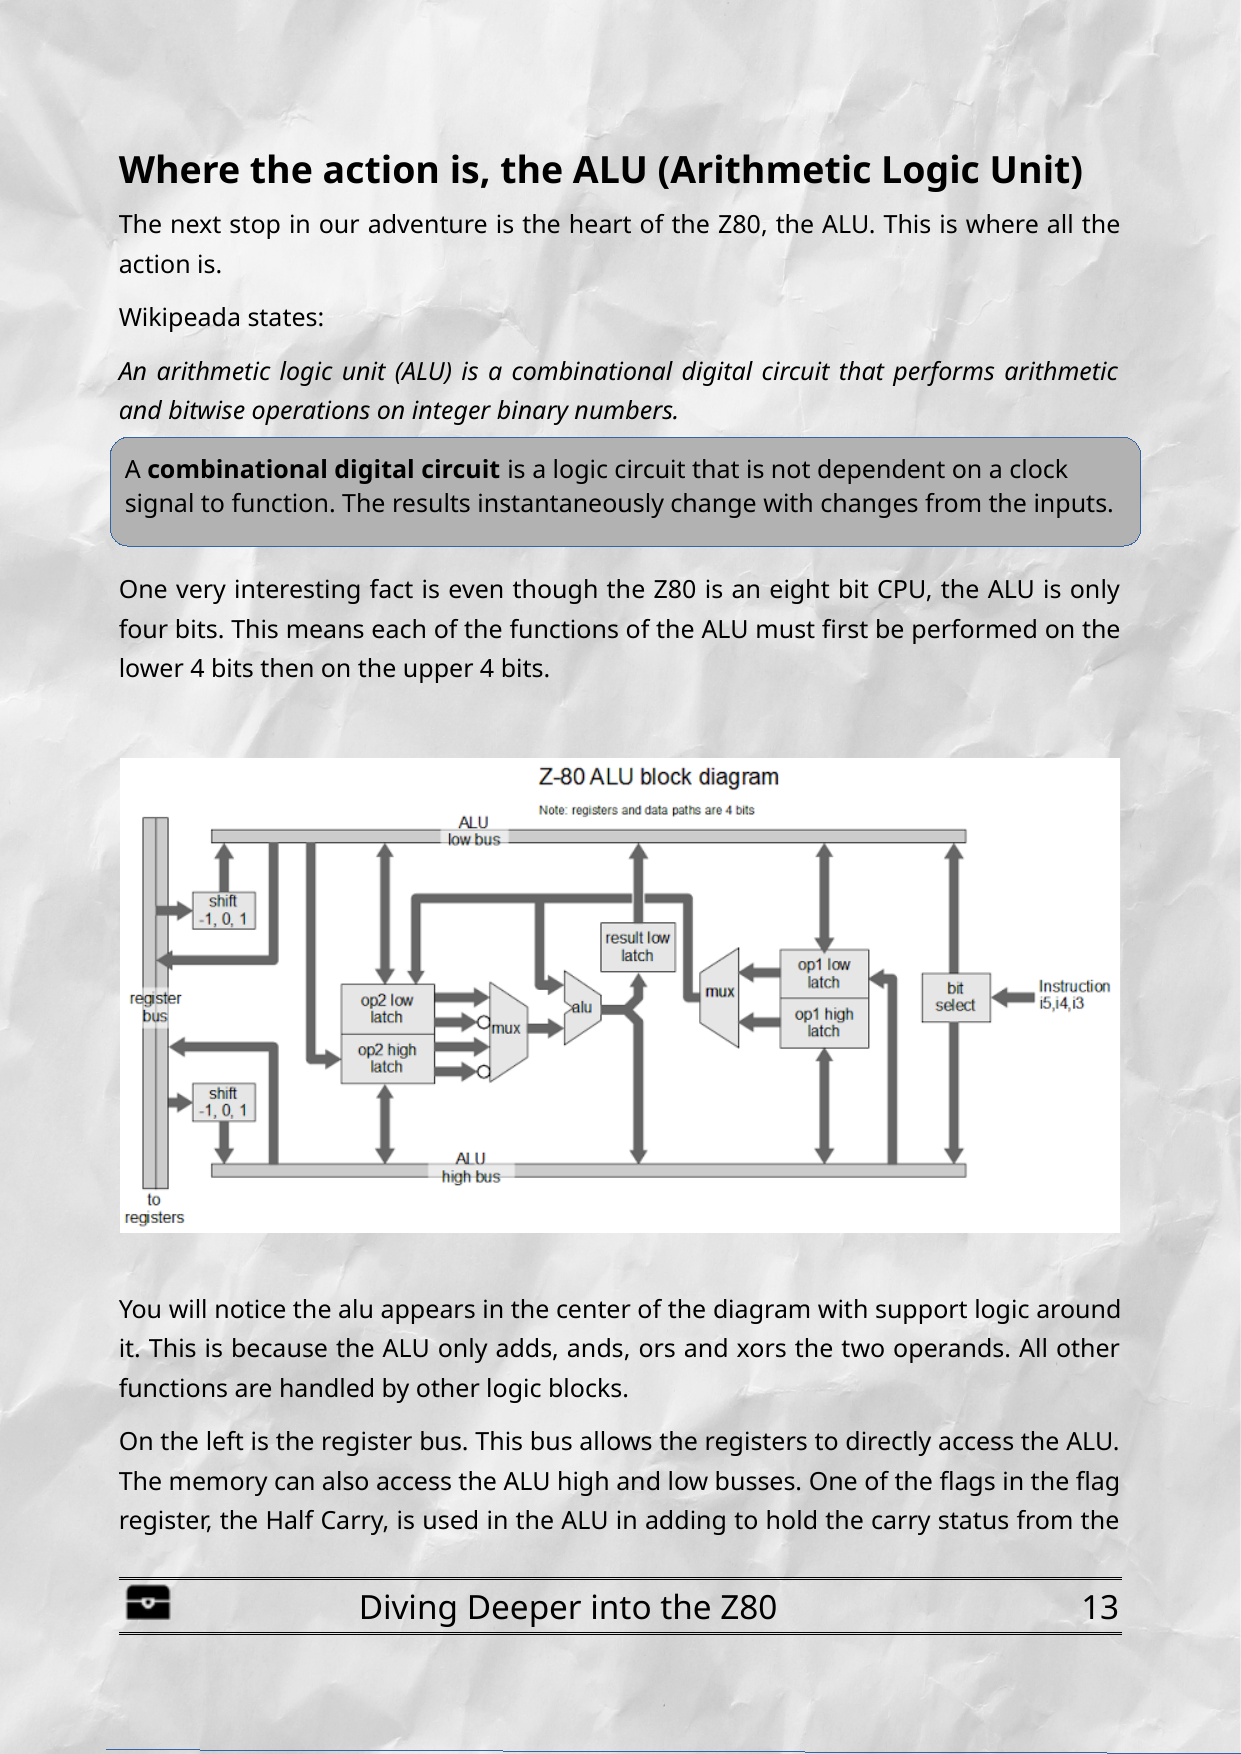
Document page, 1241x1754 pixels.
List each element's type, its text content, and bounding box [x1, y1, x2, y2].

text The next stop in our adventure is the heart of the Z80, the ALU. This is where all the action is. [118, 207, 1122, 280]
text An arithmetic logic unit (ALU) is a combinational digital circuit that performs arithmetic and bitwise operations on integer binary numbers. [118, 354, 1122, 427]
subtitle Where the action is, the ALU (Arithmetic Logic Unit) [118, 143, 1122, 194]
text You will notice the alu appears in the center of the diagram with support logic around it. This is because the ALU only adds, ands, ors and xors the two operands. All other functions are handled by other logic blocks. [118, 1292, 1122, 1404]
text One very interesting fact is even though the Z80 is an eight bit CPU, the ALU is only four bits. This means each of the functions of the ALU must first be performed on the lower 4 bits then on the upper 4 bits. [118, 572, 1122, 684]
text A combinational digital circuit is a logic circuit that is not dependent on a clock signal to function. The results instantaneously change with changes from the inputs. [124, 451, 1127, 519]
text On the left is the register bus. This bus allows the registers to directly access the ALU. The memory can also access the ALU high and low busses. One of the flags in the flag register, the Half Carry, is used in the ALU in adding to hold the carry status from the [118, 1424, 1122, 1536]
text Wikipeada states: [118, 300, 1122, 334]
picture [0, 0, 1241, 1754]
